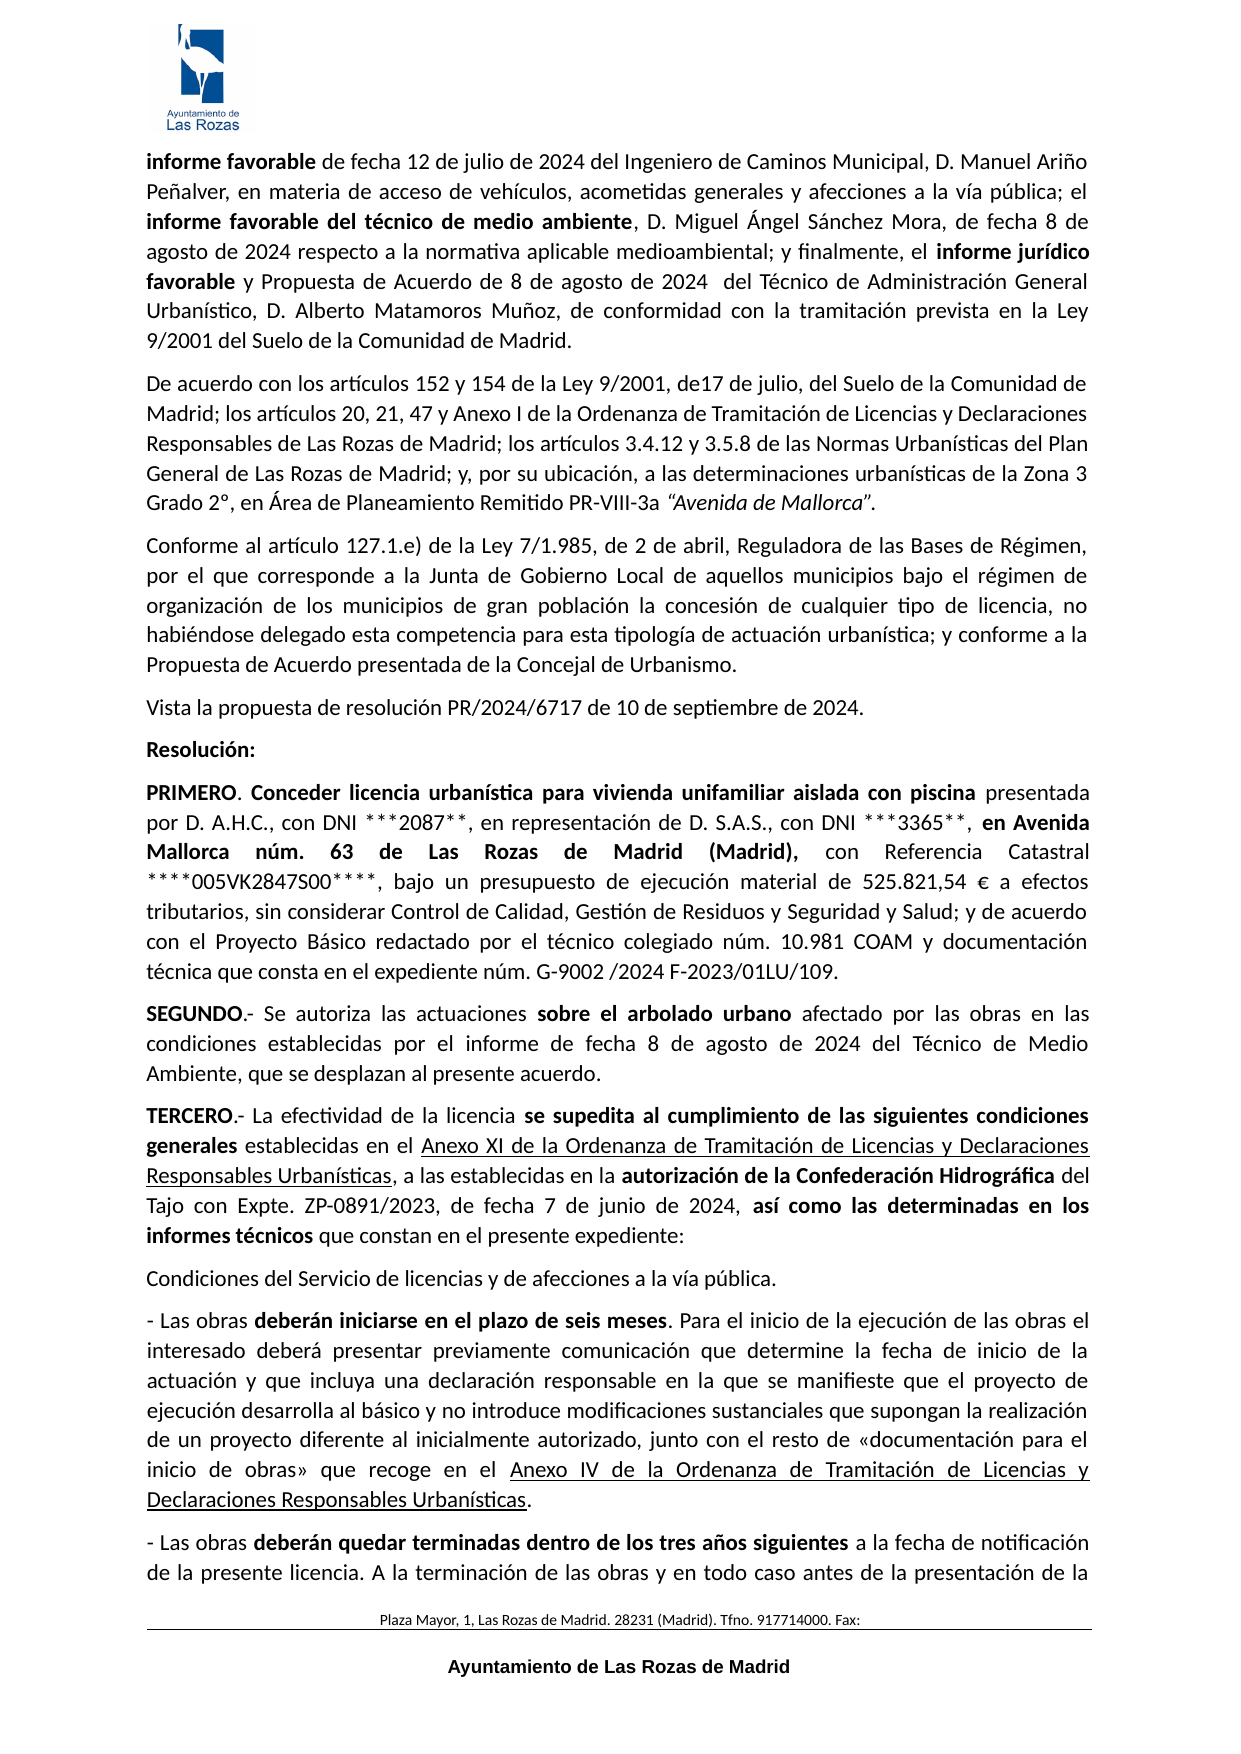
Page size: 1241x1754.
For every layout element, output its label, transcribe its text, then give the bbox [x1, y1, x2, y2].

text PRIMERO. Conceder licencia urbanística para vivienda unifamiliar aislada con piscina presentada por D. A.H.C., con DNI ***2087**, en representación de D. S.A.S., con DNI ***3365**, en Avenida Mallorca núm. 63 de Las Rozas de Madrid (Madrid), con Referencia Catastral ****005VK2847S00****, bajo un presupuesto de ejecución material de 525.821,54 € a efectos tributarios, sin considerar Control de Calidad, Gestión de Residuos y Seguridad y Salud; y de acuerdo con el Proyecto Básico redactado por el técnico colegiado núm. 10.981 COAM y documentación técnica que consta en el expediente núm. G-9002 /2024 F-2023/01LU/109. [146, 778, 1090, 985]
text Conforme al artículo 127.1.e) de la Ley 7/1.985, de 2 de abril, Reguladora de las Bases de Régimen, por el que corresponde a la Junta de Gobierno Local de aquellos municipios bajo el régimen de organización de los municipios de gran población la concesión de cualquier tipo de licencia, no habiéndose delegado esta competencia para esta tipología de actuación urbanística; y conforme a la Propuesta de Acuerdo presentada de la Concejal de Urbanismo. [146, 531, 1090, 678]
text De acuerdo con los artículos 152 y 154 de la Ley 9/2001, de17 de julio, del Suelo de la Comunidad de Madrid; los artículos 20, 21, 47 y Anexo I de la Ordenanza de Tramitación de Licencias y Declaraciones Responsables de Las Rozas de Madrid; los artículos 3.4.12 y 3.5.8 de las Normas Urbanísticas del Plan General de Las Rozas de Madrid; y, por su ubicación, a las determinaciones urbanísticas de la Zona 3 Grado 2º, en Área de Planeamiento Remitido PR-VIII-3a “Avenida de Mallorca”. [146, 369, 1090, 517]
text - Las obras deberán iniciarse en el plazo de seis meses. Para el inicio de la ejecución de las obras el interesado deberá presentar previamente comunicación que determine la fecha de inicio de la actuación y que incluya una declaración responsable en la que se manifieste que el proyecto de ejecución desarrolla al básico y no introduce modificaciones sustanciales que supongan la realización de un proyecto diferente al inicialmente autorizado, junto con el resto de «documentación para el inicio de obras» que recoge en el Anexo IV de la Ordenanza de Tramitación de Licencias y Declaraciones Responsables Urbanísticas. [147, 1306, 1090, 1513]
text Resolución: [146, 735, 1090, 763]
text Condiciones del Servicio de licencias y de afecciones a la vía pública. [146, 1264, 1090, 1292]
text SEGUNDO.- Se autoriza las actuaciones sobre el arbolado urbano afectado por las obras en las condiciones establecidas por el informe de fecha 8 de agosto de 2024 del Técnico de Medio Ambiente, que se desplazan al presente acuerdo. [146, 999, 1090, 1087]
text Vista la propuesta de resolución PR/2024/6717 de 10 de septiembre de 2024. [146, 693, 1090, 721]
text - Las obras deberán quedar terminadas dentro de los tres años siguientes a la fecha de notificación de la presente licencia. A la terminación de las obras y en todo caso antes de la presentación de la [147, 1528, 1090, 1586]
text informe favorable de fecha 12 de julio de 2024 del Ingeniero de Caminos Municipal, D. Manuel Ariño Peñalver, en materia de acceso de vehículos, acometidas generales y afecciones a la vía pública; el informe favorable del técnico de medio ambiente, D. Miguel Ángel Sánchez Mora, de fecha 8 de agosto de 2024 respecto a la normativa aplicable medioambiental; y finalmente, el informe jurídico favorable y Propuesta de Acuerdo de 8 de agosto de 2024 del Técnico de Administración General Urbanístico, D. Alberto Matamoros Muñoz, de conformidad con la tramitación prevista en la Ley 9/2001 del Suelo de la Comunidad de Madrid. [146, 147, 1090, 354]
text TERCERO.- La efectividad de la licencia se supedita al cumplimiento de las siguientes condiciones generales establecidas en el Anexo XI de la Ordenanza de Tramitación de Licencias y Declaraciones Responsables Urbanísticas, a las establecidas en la autorización de la Confederación Hidrográfica del Tajo con Expte. ZP-0891/2023, de fecha 7 de junio de 2024, así como las determinadas en los informes técnicos que constan en el presente expediente: [146, 1102, 1090, 1249]
